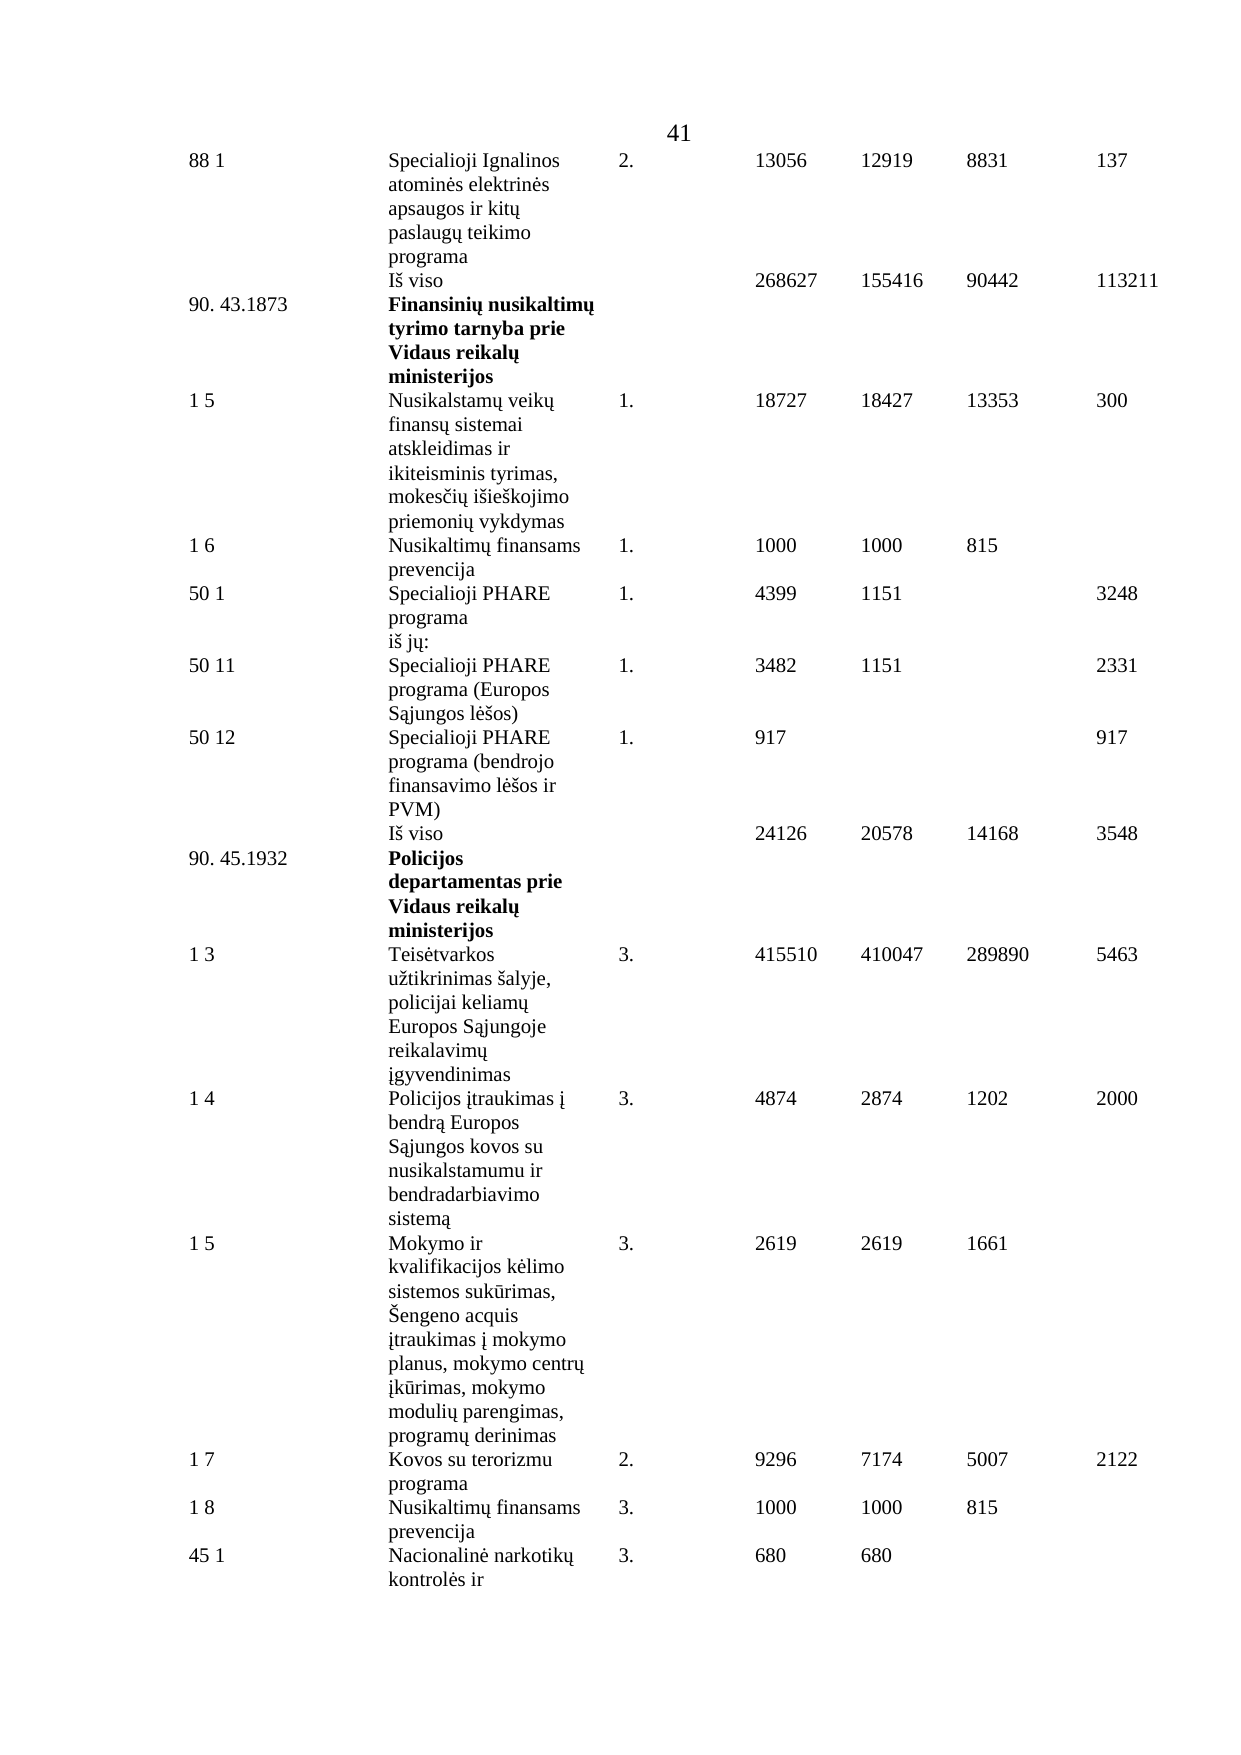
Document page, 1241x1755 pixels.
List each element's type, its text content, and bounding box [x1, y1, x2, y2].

table_cell [1085, 629, 1181, 653]
table_cell [177, 821, 377, 845]
table_cell Nacionalinė narkotikų kontrolės ir [377, 1543, 607, 1591]
table_cell 815 [955, 1495, 1085, 1543]
table_cell 50 1 [177, 581, 377, 629]
table_cell 1. [607, 725, 743, 821]
table_cell 3482 [744, 653, 849, 725]
table_cell Specialioji Ignalinos atominės elektrinės apsaugos ir kitų paslaugų teikimo programa [377, 148, 607, 268]
table_cell 2. [607, 148, 743, 268]
table_cell 289890 [955, 942, 1085, 1086]
table_cell [849, 845, 955, 942]
table_cell 3248 [1085, 581, 1181, 629]
table_cell 2331 [1085, 653, 1181, 725]
table_cell 1151 [849, 581, 955, 629]
table_cell 1000 [849, 533, 955, 581]
table_cell [1085, 292, 1181, 388]
table_cell 3. [607, 942, 743, 1086]
table_cell 3. [607, 1543, 743, 1591]
table_cell 90442 [955, 268, 1085, 292]
table_cell [849, 725, 955, 821]
table_cell 4874 [744, 1086, 849, 1230]
table_cell 917 [744, 725, 849, 821]
table_cell 90. 45.1932 [177, 845, 377, 942]
table_cell 13056 [744, 148, 849, 268]
table_cell 2619 [849, 1230, 955, 1447]
table_cell 88 1 [177, 148, 377, 268]
table_cell [849, 292, 955, 388]
table_cell 7174 [849, 1447, 955, 1495]
table_cell Policijos departamentas prie Vidaus reikalų ministerijos [377, 845, 607, 942]
table_cell 3. [607, 1230, 743, 1447]
table_cell 2122 [1085, 1447, 1181, 1495]
table_cell Specialioji PHARE programa [377, 581, 607, 629]
table_cell 18727 [744, 388, 849, 533]
table_cell [607, 821, 743, 845]
table_cell 3. [607, 1495, 743, 1543]
table_cell [607, 268, 743, 292]
table_cell Kovos su terorizmu programa [377, 1447, 607, 1495]
table_cell [955, 725, 1085, 821]
table_cell [955, 653, 1085, 725]
table_cell 50 11 [177, 653, 377, 725]
table_cell 20578 [849, 821, 955, 845]
table_cell 815 [955, 533, 1085, 581]
table_cell [607, 292, 743, 388]
table_cell 8831 [955, 148, 1085, 268]
table_cell 680 [744, 1543, 849, 1591]
table_cell [1085, 1543, 1181, 1591]
table_cell [955, 1543, 1085, 1591]
table_cell 1 8 [177, 1495, 377, 1543]
table_cell 1. [607, 388, 743, 533]
table_cell [744, 292, 849, 388]
table_cell [1085, 845, 1181, 942]
table_cell 1 6 [177, 533, 377, 581]
table_cell 1 5 [177, 1230, 377, 1447]
table_cell Iš viso [377, 268, 607, 292]
table_cell 415510 [744, 942, 849, 1086]
table_cell [607, 629, 743, 653]
table_cell Nusikaltimų finansams prevencija [377, 533, 607, 581]
table_cell 3548 [1085, 821, 1181, 845]
table_cell [955, 581, 1085, 629]
table_cell 90. 43.1873 [177, 292, 377, 388]
table_cell [744, 629, 849, 653]
table_cell 1 3 [177, 942, 377, 1086]
table_cell [955, 629, 1085, 653]
table_cell [1085, 1230, 1181, 1447]
table_cell 50 12 [177, 725, 377, 821]
table_cell 1. [607, 533, 743, 581]
table_cell 1 4 [177, 1086, 377, 1230]
table_cell Specialioji PHARE programa (bendrojo finansavimo lėšos ir PVM) [377, 725, 607, 821]
table_cell 13353 [955, 388, 1085, 533]
table_cell 268627 [744, 268, 849, 292]
table_cell Policijos įtraukimas į bendrą Europos Sąjungos kovos su nusikalstamumu ir bendradarbiavimo sistemą [377, 1086, 607, 1230]
table_cell iš jų: [377, 629, 607, 653]
table_cell 14168 [955, 821, 1085, 845]
table_cell 410047 [849, 942, 955, 1086]
table_cell [955, 292, 1085, 388]
table_cell 1 7 [177, 1447, 377, 1495]
table_cell Nusikalstamų veikų finansų sistemai atskleidimas ir ikiteisminis tyrimas, mokesčių išieškojimo priemonių vykdymas [377, 388, 607, 533]
table_cell 1000 [744, 1495, 849, 1543]
table_cell 45 1 [177, 1543, 377, 1591]
table_cell 2619 [744, 1230, 849, 1447]
table_cell 155416 [849, 268, 955, 292]
table_cell [177, 268, 377, 292]
table_cell [849, 629, 955, 653]
table_cell 5007 [955, 1447, 1085, 1495]
table_cell 9296 [744, 1447, 849, 1495]
table_cell 5463 [1085, 942, 1181, 1086]
table_cell 3. [607, 1086, 743, 1230]
table_cell 2. [607, 1447, 743, 1495]
table_cell Finansinių nusikaltimų tyrimo tarnyba prie Vidaus reikalų ministerijos [377, 292, 607, 388]
table_cell [1085, 1495, 1181, 1543]
table_cell Specialioji PHARE programa (Europos Sąjungos lėšos) [377, 653, 607, 725]
table_cell [955, 845, 1085, 942]
table_cell Teisėtvarkos užtikrinimas šalyje, policijai keliamų Europos Sąjungoje reikalavimų įgyvendinimas [377, 942, 607, 1086]
table_cell Mokymo ir kvalifikacijos kėlimo sistemos sukūrimas, Šengeno acquis įtraukimas į mokymo planus, mokymo centrų įkūrimas, mokymo modulių parengimas, programų derinimas [377, 1230, 607, 1447]
table_cell [607, 845, 743, 942]
table_cell [744, 845, 849, 942]
table_cell 1 5 [177, 388, 377, 533]
table_cell 18427 [849, 388, 955, 533]
table_cell 137 [1085, 148, 1181, 268]
table_cell 1000 [849, 1495, 955, 1543]
table_cell 2874 [849, 1086, 955, 1230]
table_cell 1202 [955, 1086, 1085, 1230]
table_cell 2000 [1085, 1086, 1181, 1230]
table_cell 24126 [744, 821, 849, 845]
table_cell Iš viso [377, 821, 607, 845]
table_cell 680 [849, 1543, 955, 1591]
table_cell [177, 629, 377, 653]
table_cell 1. [607, 653, 743, 725]
table_cell Nusikaltimų finansams prevencija [377, 1495, 607, 1543]
table_cell 4399 [744, 581, 849, 629]
table_cell 12919 [849, 148, 955, 268]
table_cell 1661 [955, 1230, 1085, 1447]
table_cell 1151 [849, 653, 955, 725]
table_cell [1085, 533, 1181, 581]
table_cell 1000 [744, 533, 849, 581]
table_cell 1. [607, 581, 743, 629]
table_cell 113211 [1085, 268, 1181, 292]
table_cell 300 [1085, 388, 1181, 533]
table_cell 917 [1085, 725, 1181, 821]
